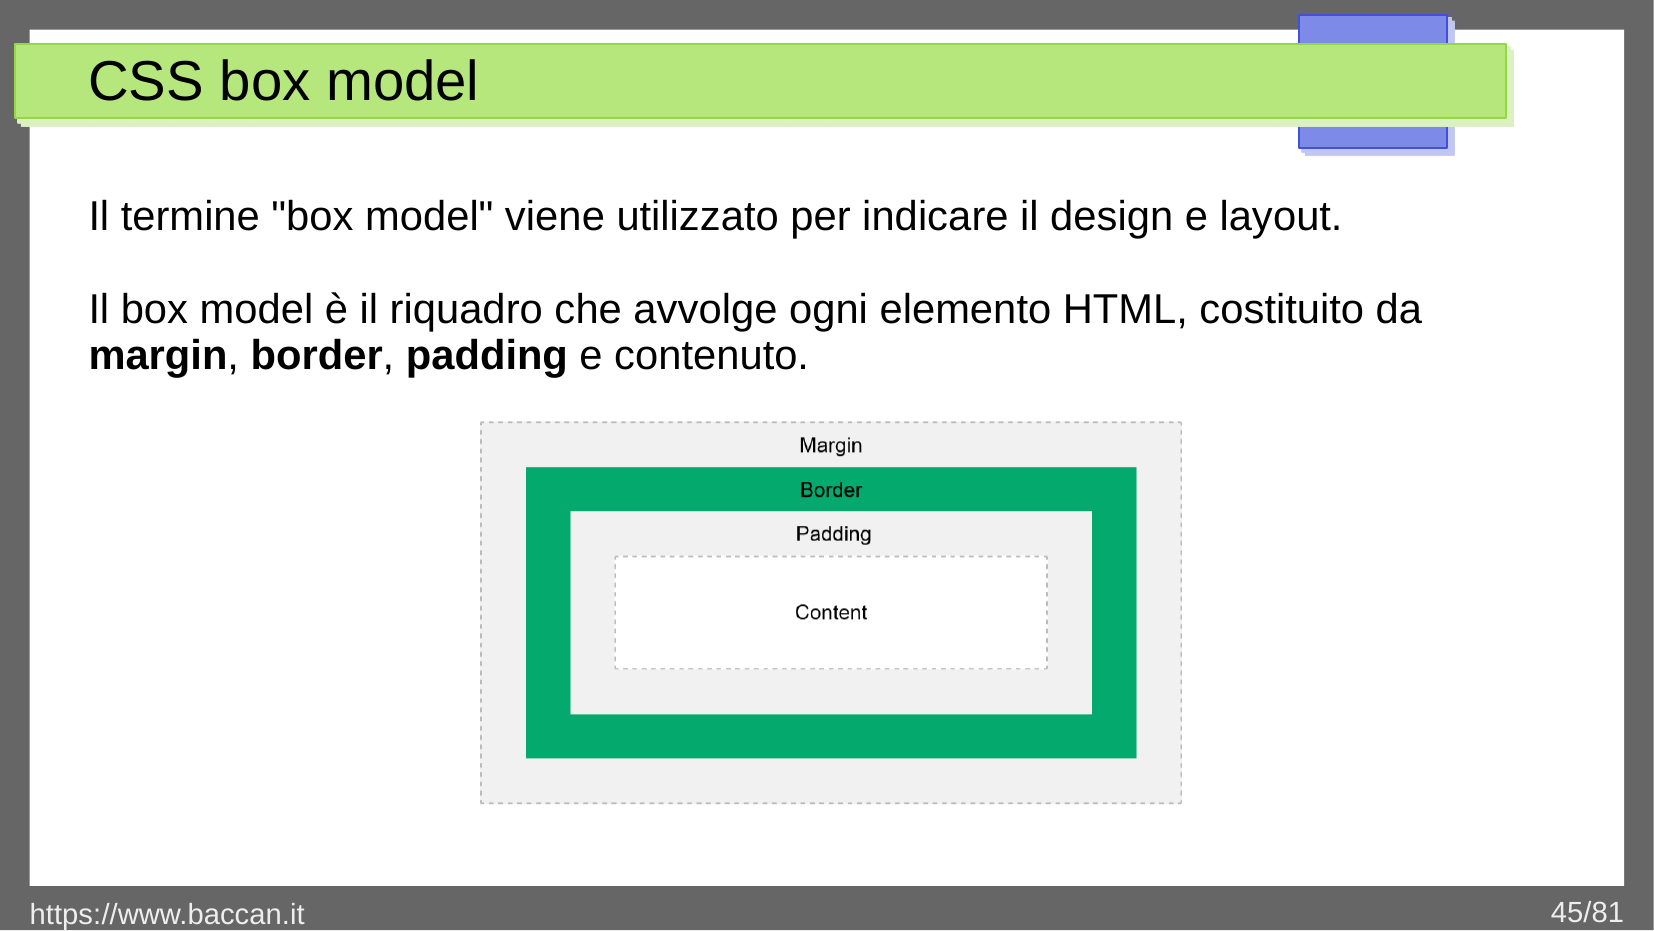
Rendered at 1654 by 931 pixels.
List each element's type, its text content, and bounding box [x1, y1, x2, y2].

picture [472, 413, 1195, 815]
title CSS box model [88, 44, 1506, 119]
text_box Il termine "box model" viene utilizzato per indicare il design e layout. Il box model è il riquadro che avvolge ogni elemento HTML, costituito da margin, border, padding e contenuto. [88, 169, 1565, 820]
